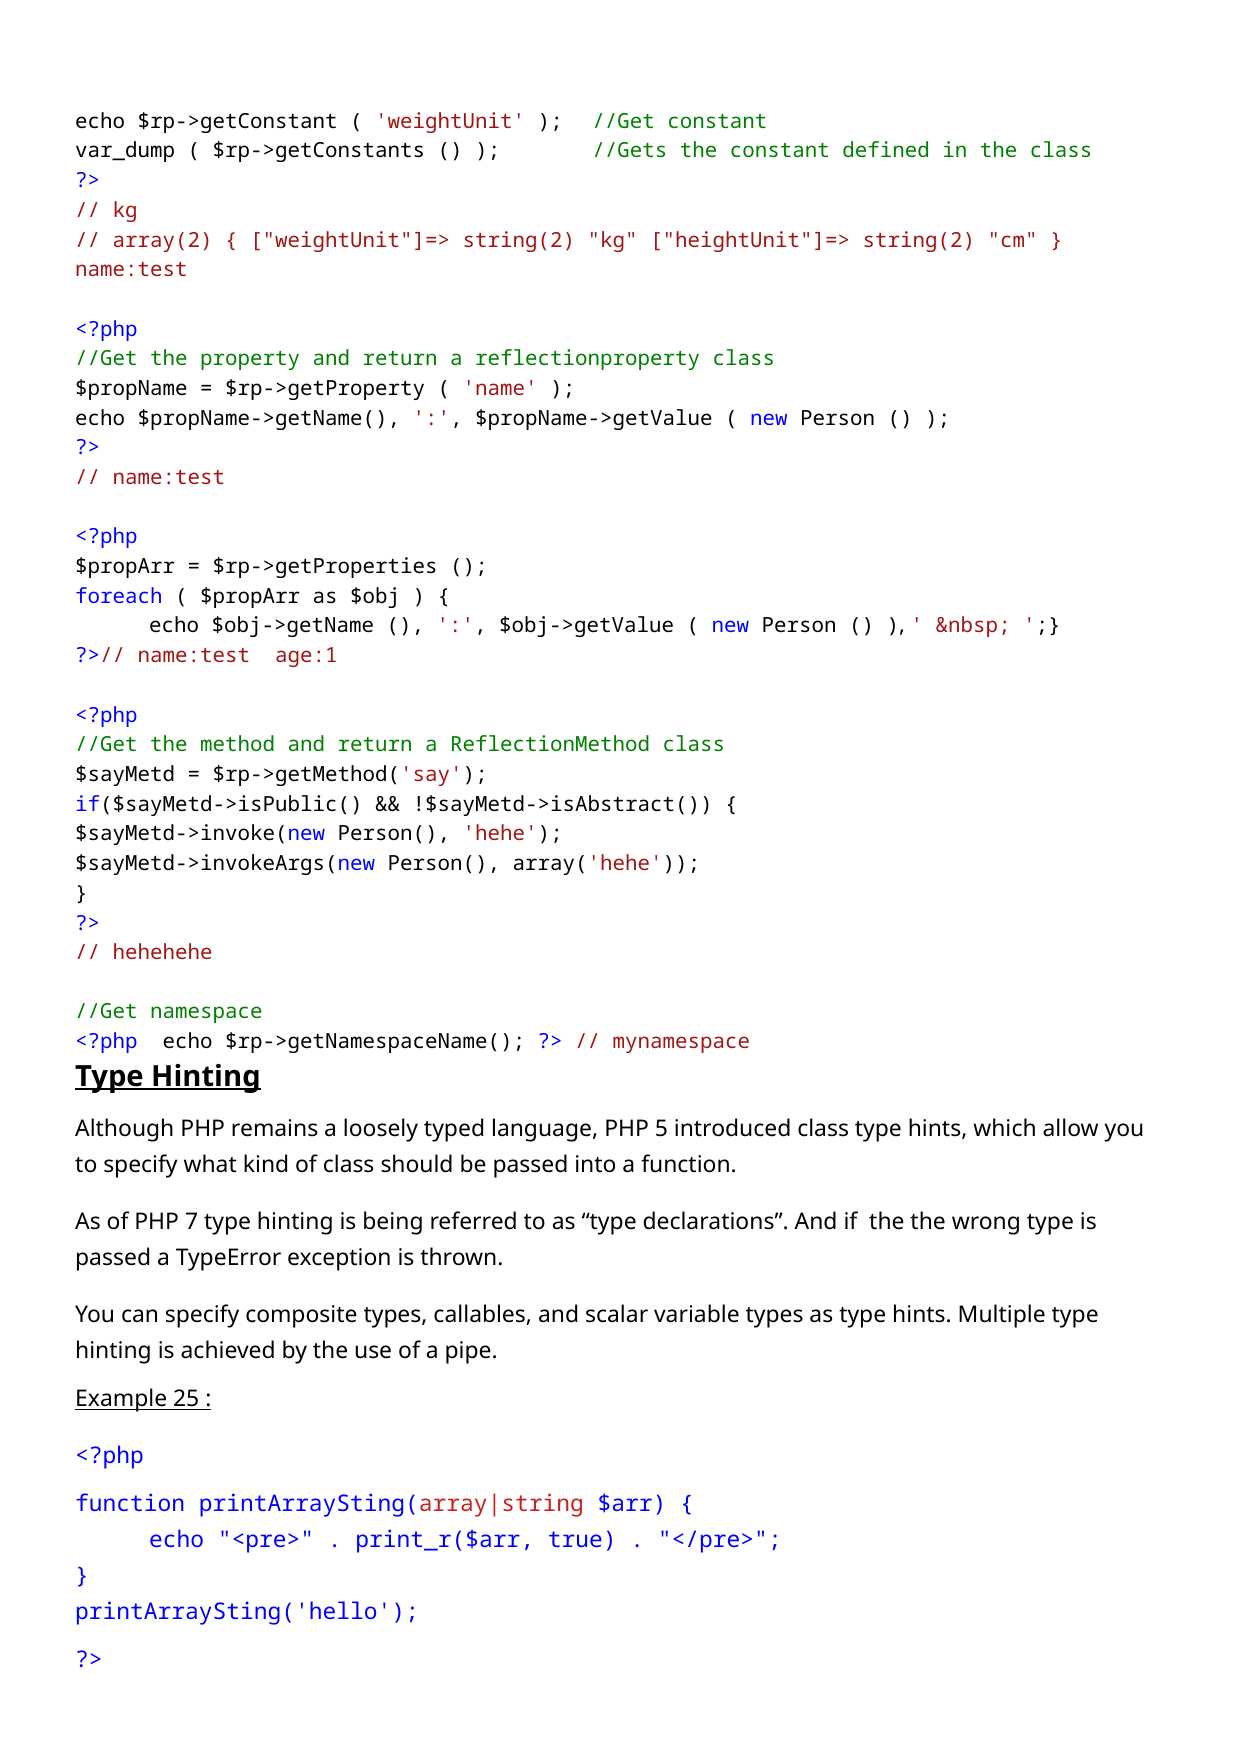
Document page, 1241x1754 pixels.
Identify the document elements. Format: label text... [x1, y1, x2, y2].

text <?php [75, 520, 1166, 550]
text printArraySting('hello'); [75, 1595, 1166, 1626]
text ?>// name:test age:1 [75, 639, 1166, 669]
text var_dump ( $rp->getConstants () ); //Gets the constant defined in the class [75, 134, 1166, 164]
text //Get the method and return a ReflectionMethod class [75, 728, 1166, 758]
text <?php [75, 1439, 1166, 1470]
text <?php echo $rp->getNamespaceName(); ?> // mynamespace [75, 1025, 1166, 1055]
text foreach ( $propArr as $obj ) { [75, 580, 1166, 609]
text $sayMetd->invokeArgs(new Person(), array('hehe')); [75, 847, 1166, 877]
text $propArr = $rp->getProperties (); [75, 550, 1166, 580]
text // name:test [75, 461, 1166, 491]
text ?> [75, 906, 1166, 936]
text Although PHP remains a loosely typed language, PHP 5 introduced class type hints, which allow you to specify what kind of class should be passed into a function. [75, 1112, 1166, 1179]
text Type Hinting [75, 1055, 1166, 1094]
text } [75, 877, 1166, 906]
text // hehehehe [75, 936, 1166, 966]
text echo "<pre>" . print_r($arr, true) . "</pre>"; [75, 1523, 1166, 1554]
text function printArraySting(array|string $arr) { [75, 1487, 1166, 1518]
text echo $obj->getName (), ':', $obj->getValue ( new Person () ), ' &nbsp; ';} [75, 609, 1166, 639]
text $sayMetd->invoke(new Person(), 'hehe'); [75, 817, 1166, 847]
text As of PHP 7 type hinting is being referred to as “type declarations”. And if the the wrong type is passed a TypeError exception is thrown. [75, 1205, 1166, 1272]
text // kg // array(2) { ["weightUnit"]=> string(2) "kg" ["heightUnit"]=> string(2) "cm" } name:test [75, 194, 1166, 283]
text echo $propName->getName(), ':', $propName->getValue ( new Person () ); [75, 402, 1166, 431]
text Example 25 : [75, 1382, 1166, 1413]
text $sayMetd = $rp->getMethod('say'); [75, 758, 1166, 788]
text <?php [75, 312, 1166, 342]
text ?> [75, 431, 1166, 461]
text $propName = $rp->getProperty ( 'name' ); [75, 372, 1166, 402]
text ?> [75, 1643, 1166, 1674]
text } [75, 1559, 1166, 1590]
text <?php [75, 698, 1166, 728]
text //Get the property and return a reflectionproperty class [75, 342, 1166, 372]
text if($sayMetd->isPublic() && !$sayMetd->isAbstract()) { [75, 788, 1166, 817]
text echo $rp->getConstant ( 'weightUnit' ); //Get constant [75, 105, 1166, 134]
text //Get namespace [75, 995, 1166, 1025]
text You can specify composite types, callables, and scalar variable types as type hints. Multiple type hinting is achieved by the use of a pipe. [75, 1298, 1166, 1365]
text ?> [75, 164, 1166, 194]
